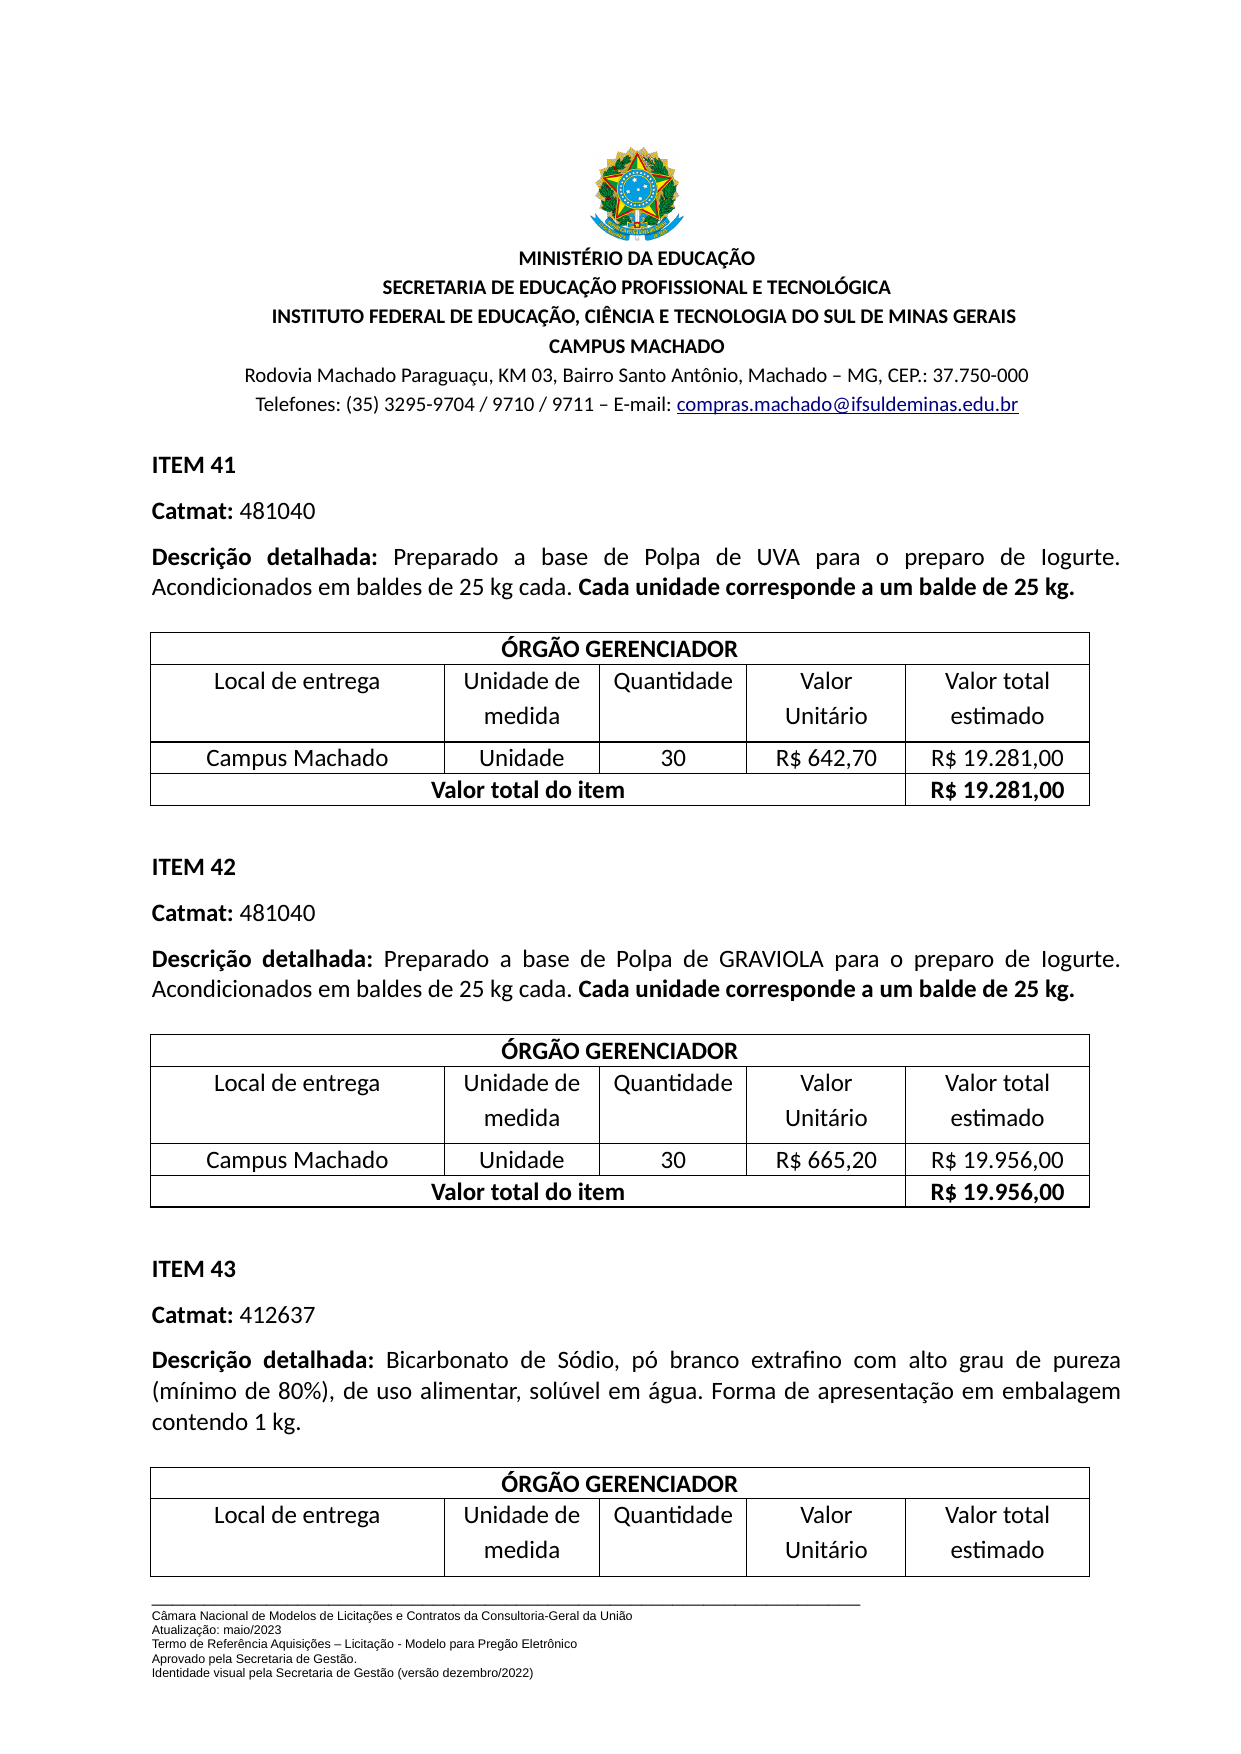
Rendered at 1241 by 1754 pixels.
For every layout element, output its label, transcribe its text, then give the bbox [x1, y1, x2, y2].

picture [652, 219, 684, 241]
table_cell Valor Unitário [747, 1499, 905, 1576]
table_cell Valor total estimado [906, 1067, 1089, 1143]
table_cell Unidade de medida [445, 1499, 599, 1576]
table_cell Valor Unitário [747, 1067, 905, 1143]
text Catmat: 481040 [152, 897, 1122, 927]
table_cell Local de entrega [151, 1067, 444, 1143]
table_cell Valor total do item [151, 774, 905, 804]
table_cell Campus Machado [151, 1144, 444, 1175]
table_header ÓRGÃO GERENCIADOR [151, 1468, 1089, 1498]
text ITEM 41 [152, 449, 1122, 480]
table_cell R$ 665,20 [747, 1144, 905, 1175]
table_cell R$ 19.956,00 [906, 1176, 1089, 1206]
text Catmat: 412637 [152, 1299, 1122, 1329]
picture [630, 236, 645, 241]
text ITEM 42 [152, 851, 1122, 882]
table_cell Quantidade [600, 1499, 746, 1576]
table_cell R$ 642,70 [747, 743, 905, 773]
picture [656, 223, 665, 228]
text ITEM 43 [152, 1253, 1122, 1284]
table_cell Unidade de medida [445, 665, 599, 741]
table_cell Unidade [445, 743, 599, 773]
table_cell Campus Machado [151, 743, 444, 773]
table_cell R$ 19.956,00 [906, 1144, 1089, 1175]
table_cell Valor total estimado [906, 665, 1089, 741]
table_header ÓRGÃO GERENCIADOR [151, 1035, 1089, 1066]
table_cell Unidade de medida [445, 1067, 599, 1143]
text Descrição detalhada: Bicarbonato de Sódio, pó branco extrafino com alto grau de pureza (mínimo de 80%), de uso alimentar, solúvel em água. Forma de apresentação em embalagem contendo 1 kg. [152, 1345, 1122, 1436]
table_cell Local de entrega [151, 1499, 444, 1576]
table_cell 30 [600, 743, 746, 773]
table_cell Local de entrega [151, 665, 444, 741]
picture [590, 147, 684, 241]
table_cell R$ 19.281,00 [906, 743, 1089, 773]
text Catmat: 481040 [152, 495, 1122, 526]
table_cell Valor Unitário [747, 665, 905, 741]
table_cell 30 [600, 1144, 746, 1175]
table_cell Unidade [445, 1144, 599, 1175]
text Descrição detalhada: Preparado a base de Polpa de GRAVIOLA para o preparo de Iogurte. Acondicionados em baldes de 25 kg cada. Cada unidade corresponde a um balde de 25 kg. [152, 943, 1122, 1004]
table_cell Quantidade [600, 1067, 746, 1143]
table_header ÓRGÃO GERENCIADOR [151, 633, 1089, 664]
table_cell Valor total do item [151, 1176, 905, 1206]
text Descrição detalhada: Preparado a base de Polpa de UVA para o preparo de Iogurte. Acondicionados em baldes de 25 kg cada. Cada unidade corresponde a um balde de 25 kg. [152, 541, 1122, 602]
table_cell Quantidade [600, 665, 746, 741]
table_cell R$ 19.281,00 [906, 774, 1089, 804]
table_cell Valor total estimado [906, 1499, 1089, 1576]
